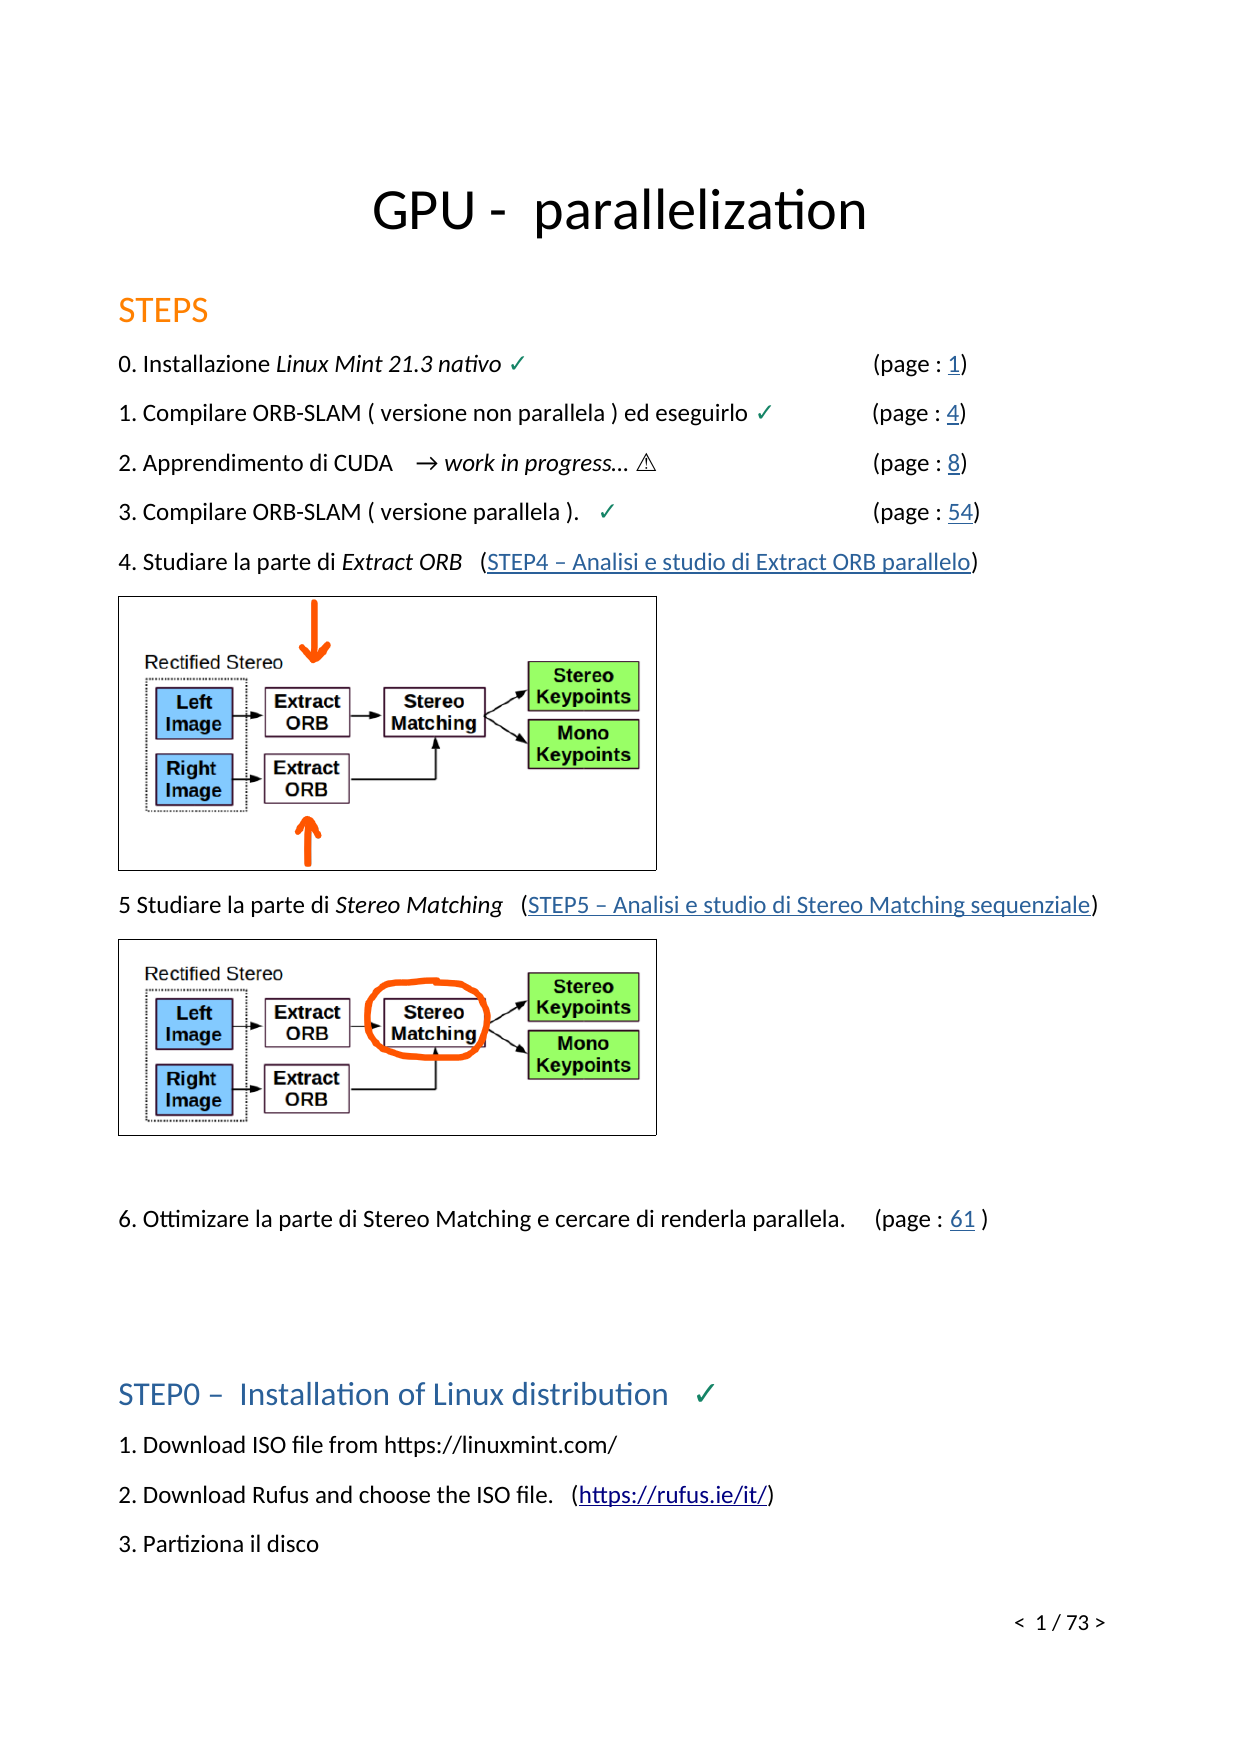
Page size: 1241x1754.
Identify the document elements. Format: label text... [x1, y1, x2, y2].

subtitle STEPS [118, 286, 1122, 332]
text 2. Download Rufus and choose the ISO file. (https://rufus.ie/it/) [118, 1479, 1122, 1509]
subtitle STEP0 – Installation of Linux distribution ✓ [118, 1373, 1122, 1414]
picture [121, 941, 654, 1132]
text 1. Compilare ORB-SLAM ( versione non parallela ) ed eseguirlo ✓ (page : 4) [118, 397, 1122, 428]
text 3. Compilare ORB-SLAM ( versione parallela ). ✓ (page : 54) [118, 496, 1122, 527]
text 0. Installazione Linux Mint 21.3 nativo ✓ (page : 1) [118, 348, 1122, 378]
picture [121, 598, 654, 867]
text 2. Apprendimento di CUDA → work in progress… ⚠ (page : 8) [118, 447, 1122, 477]
title GPU - parallelization [118, 173, 1122, 244]
text 5 Studiare la parte di Stereo Matching (STEP5 – Analisi e studio di Stereo Matching sequenziale) [118, 889, 1122, 919]
text 1. Download ISO file from https://linuxmint.com/ [118, 1429, 1122, 1460]
text 6. Ottimizare la parte di Stereo Matching e cercare di renderla parallela. (page : 61 ) [118, 1203, 1122, 1234]
text 4. Studiare la parte di Extract ORB (STEP4 – Analisi e studio di Extract ORB parallelo) [118, 546, 1122, 577]
text 3. Partiziona il disco [118, 1528, 1122, 1559]
